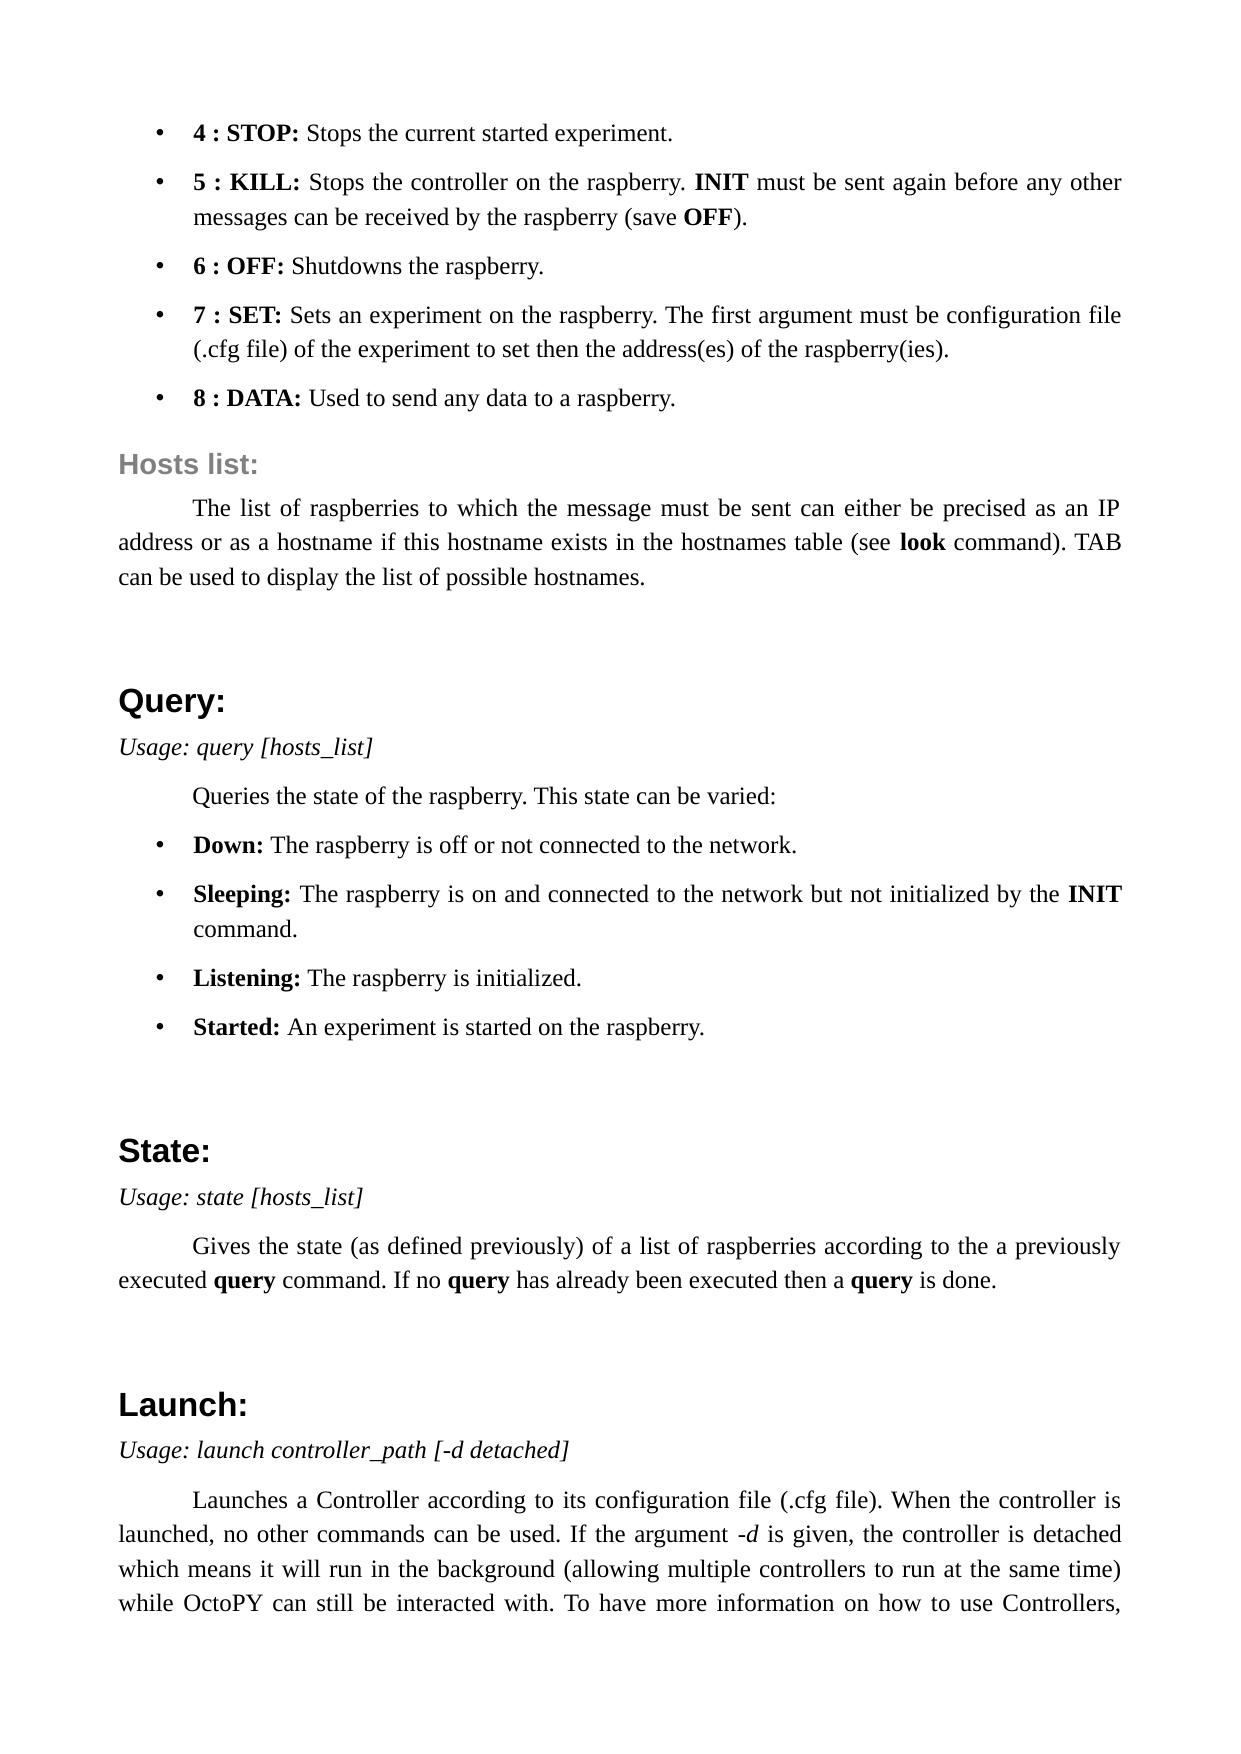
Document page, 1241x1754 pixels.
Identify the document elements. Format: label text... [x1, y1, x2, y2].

text Gives the state (as defined previously) of a list of raspberries according to the a previously executed query command. If no query has already been executed then a query is done. [118, 1231, 1122, 1294]
text Queries the state of the raspberry. This state can be varied: [118, 781, 1122, 810]
text The list of raspberries to which the message must be sent can either be precised as an IP address or as a hostname if this hostname exists in the hostnames table (see look command). TAB can be used to display the list of possible hostnames. [118, 493, 1122, 591]
text Usage: query [hosts_list] [118, 732, 1122, 761]
subtitle Query: [118, 681, 1122, 719]
list 5 : KILL: Stops the controller on the raspberry. INIT must be sent again before any other messages can be received by the raspberry (save OFF). [156, 167, 1122, 230]
text Launches a Controller according to its configuration file (.cfg file). When the controller is launched, no other commands can be used. If the argument -d is given, the controller is detached which means it will run in the background (allowing multiple controllers to run at the same time) while OctoPY can still be interacted with. To have more information on how to use Controllers, [118, 1485, 1122, 1617]
text Usage: state [hosts_list] [118, 1182, 1122, 1211]
subtitle Launch: [118, 1384, 1122, 1423]
list Down: The raspberry is off or not connected to the network. [156, 830, 1122, 859]
list Started: An experiment is started on the raspberry. [156, 1012, 1122, 1041]
list Listening: The raspberry is initialized. [156, 963, 1122, 992]
list Sleeping: The raspberry is on and connected to the network but not initialized by the INIT command. [156, 879, 1122, 942]
subtitle Hosts list: [118, 447, 1122, 481]
list 6 : OFF: Shutdowns the raspberry. [156, 251, 1122, 279]
list 8 : DATA: Used to send any data to a raspberry. [156, 383, 1122, 412]
text Usage: launch controller_path [-d detached] [118, 1436, 1122, 1464]
subtitle State: [118, 1131, 1122, 1169]
list 4 : STOP: Stops the current started experiment. [156, 118, 1122, 147]
list 7 : SET: Sets an experiment on the raspberry. The first argument must be configuration file (.cfg file) of the experiment to set then the address(es) of the raspberry(ies). [156, 300, 1122, 363]
